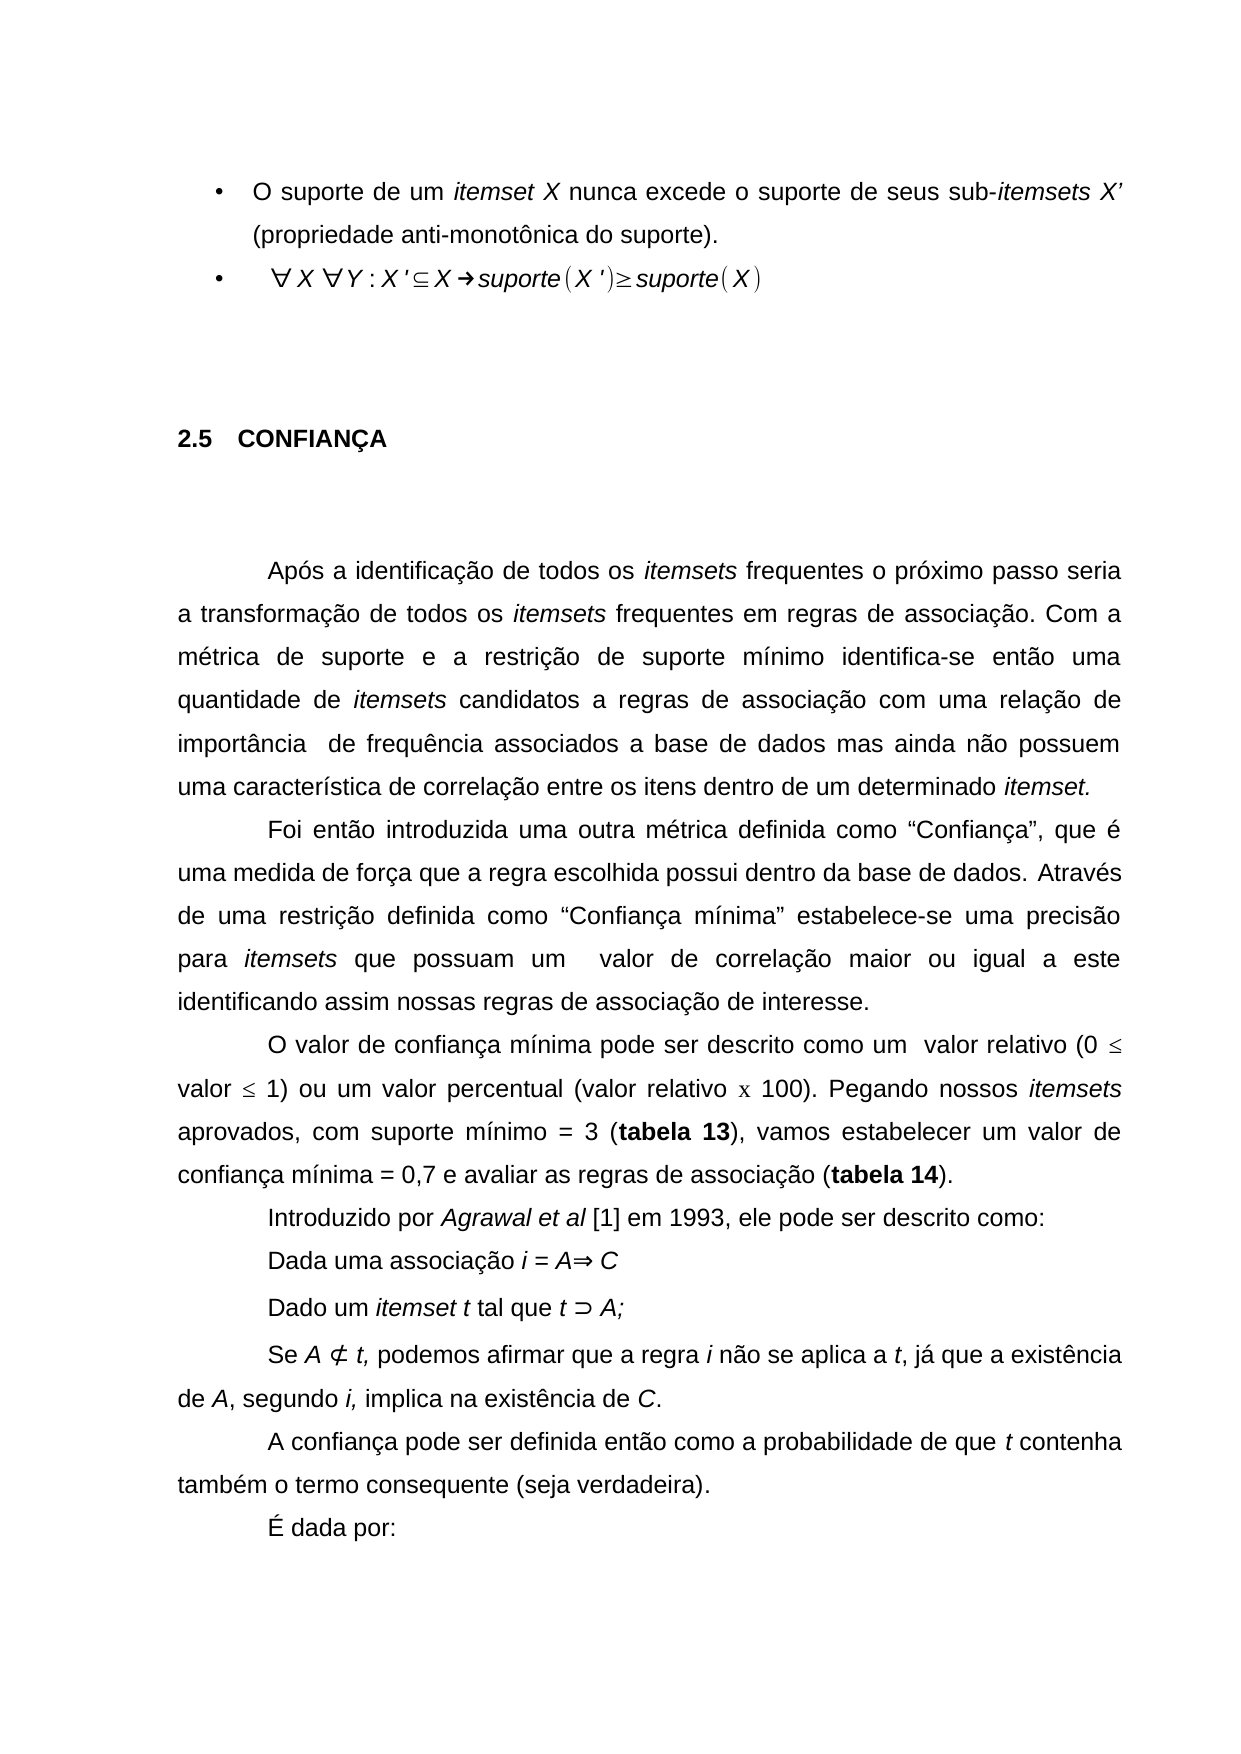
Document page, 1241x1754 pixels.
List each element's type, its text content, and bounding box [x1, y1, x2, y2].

text Se A ⊄ t, podemos afirmar que a regra i não se aplica a t, já que a existência de A, segundo i, implica na existência de C. [177, 1340, 1122, 1412]
subtitle CONFIANÇA [177, 423, 1122, 452]
list O suporte de um itemset X nunca excede o suporte de seus sub-itemsets X’ (propriedade anti-monotônica do suporte). [215, 177, 1122, 249]
text Dada uma associação i = A⇒ C [177, 1246, 1122, 1275]
text A confiança pode ser definida então como a probabilidade de que t contenha também o termo consequente (seja verdadeira). [177, 1427, 1122, 1498]
text Dado um itemset t tal que t ⊃ A; [177, 1289, 1122, 1323]
text Após a identificação de todos os itemsets frequentes o próximo passo seria a transformação de todos os itemsets frequentes em regras de associação. Com a métrica de suporte e a restrição de suporte mínimo identifica-se então uma quantidade de itemsets candidatos a regras de associação com uma relação de importância de frequência associados a base de dados mas ainda não possuem uma característica de correlação entre os itens dentro de um determinado itemset. [177, 556, 1122, 800]
text É dada por: [177, 1513, 1122, 1542]
text Foi então introduzida uma outra métrica definida como “Confiança”, que é uma medida de força que a regra escolhida possui dentro da base de dados. Através de uma restrição definida como “Confiança mínima” estabelece-se uma precisão para itemsets que possuam um valor de correlação maior ou igual a este identificando assim nossas regras de associação de interesse. [177, 815, 1122, 1016]
text Introduzido por Agrawal et al [1] em 1993, ele pode ser descrito como: [177, 1203, 1122, 1232]
text O valor de confiança mínima pode ser descrito como um valor relativo (0 ≤ valor ≤ 1) ou um valor percentual (valor relativo x 100). Pegando nossos itemsets aprovados, com suporte mínimo = 3 (tabela 13), vamos estabelecer um valor de confiança mínima = 0,7 e avaliar as regras de associação (tabela 14). [177, 1030, 1122, 1189]
